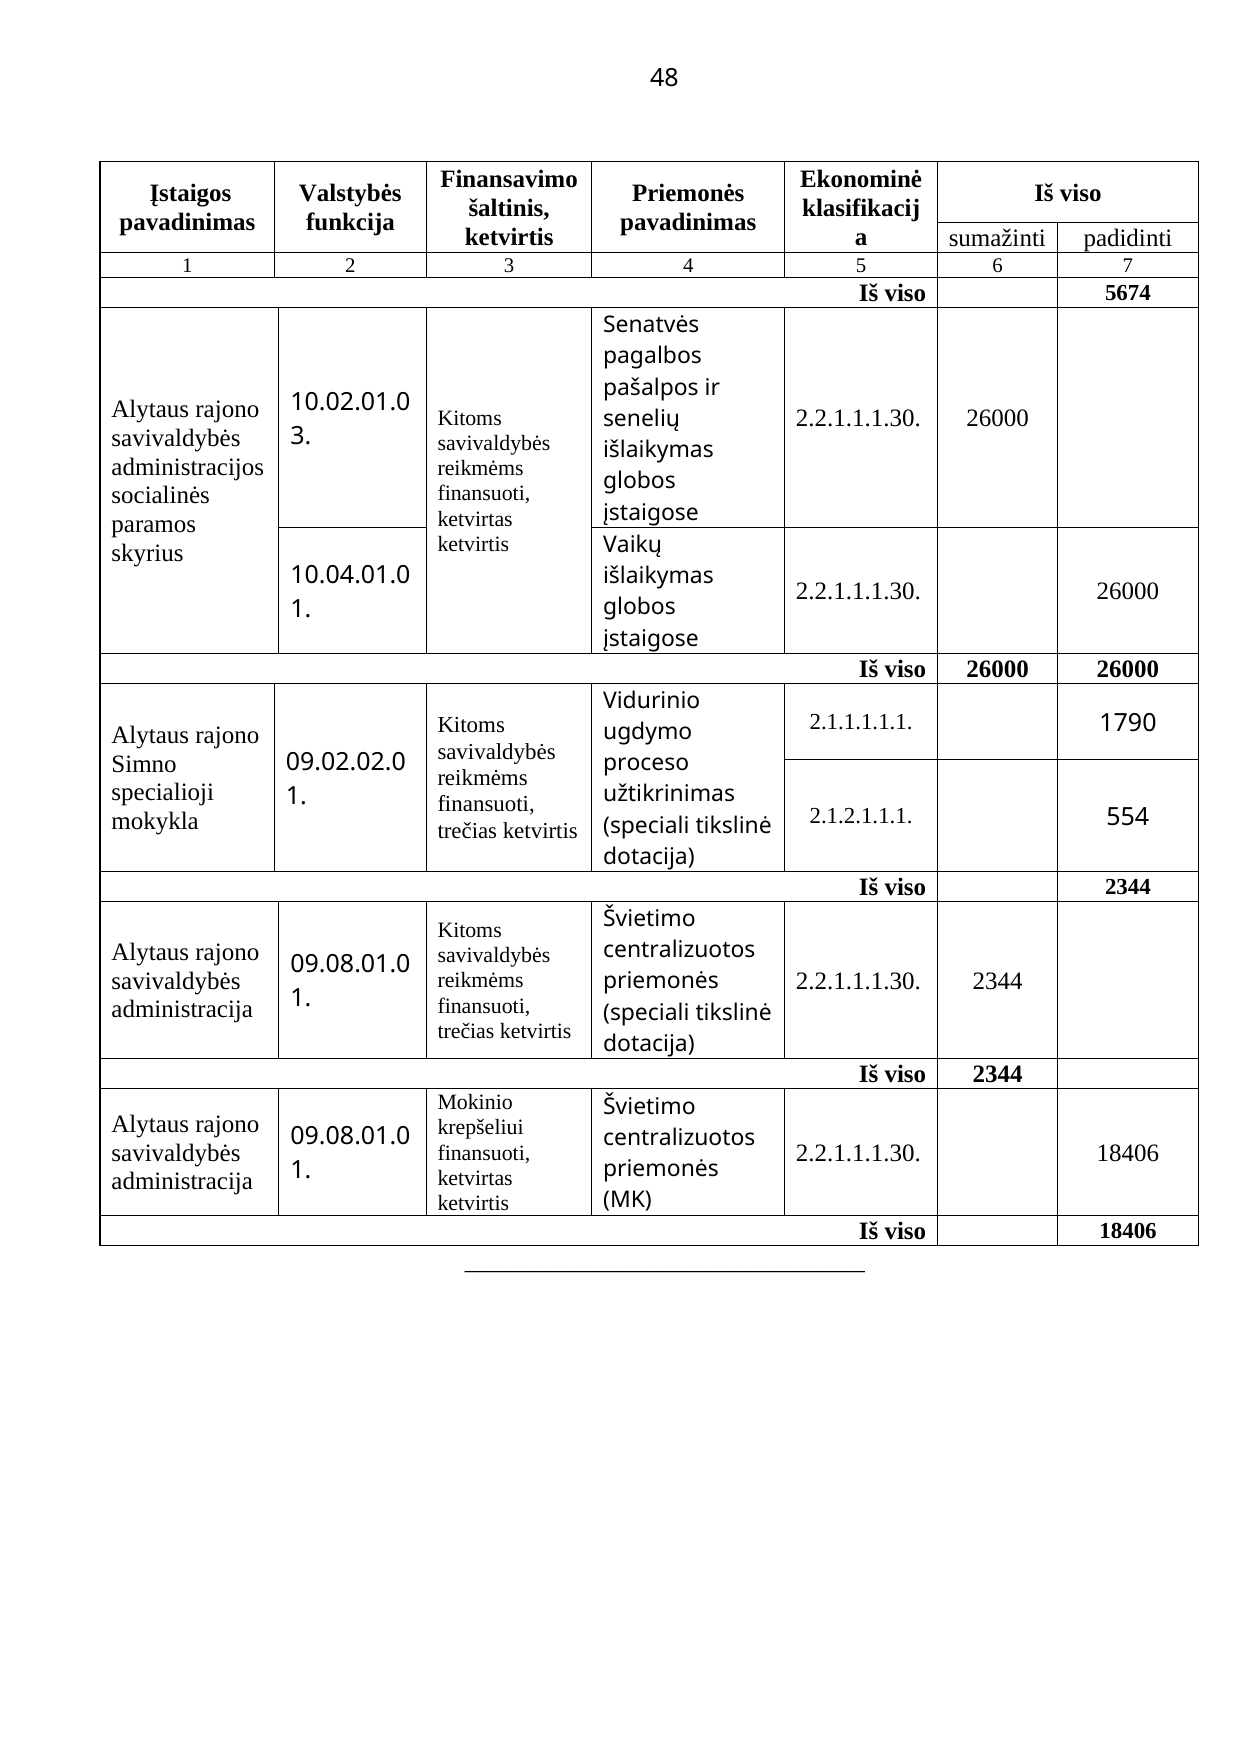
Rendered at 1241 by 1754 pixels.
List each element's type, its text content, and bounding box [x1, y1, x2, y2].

table_cell 26000 [938, 654, 1057, 683]
table_cell 5674 [1058, 278, 1198, 307]
table_cell Švietimo centralizuotos priemonės (MK) [592, 1089, 784, 1215]
table_cell Alytaus rajono savivaldybės administracija [101, 1089, 278, 1215]
table_cell 2344 [1058, 872, 1198, 901]
table_cell 18406 [1058, 1216, 1198, 1245]
table_cell Mokinio krepšeliui finansuoti, ketvirtas ketvirtis [427, 1089, 591, 1215]
table_cell [1058, 902, 1198, 1058]
table_cell padidinti [1058, 223, 1198, 252]
table_cell [938, 872, 1057, 901]
table_cell 2 [275, 253, 426, 277]
table_cell 2.1.2.1.1.1. [785, 760, 937, 871]
table_cell sumažinti [938, 223, 1057, 252]
table_cell 554 [1058, 760, 1198, 871]
table_cell Iš viso [101, 1059, 937, 1088]
table_cell 26000 [1058, 654, 1198, 683]
table_cell [938, 1216, 1057, 1245]
table_header Valstybės funkcija [275, 162, 426, 252]
table_cell 2344 [938, 902, 1057, 1058]
text ________________________________ [148, 1246, 1181, 1275]
table_cell [1058, 308, 1198, 527]
table_cell [1058, 1059, 1198, 1088]
table_cell 10.02.01.03. [279, 308, 426, 527]
table_cell Alytaus rajono savivaldybės administracija [101, 902, 278, 1058]
table_cell 3 [427, 253, 591, 277]
table_cell 09.02.02.01. [275, 684, 426, 871]
table_cell Švietimo centralizuotos priemonės (speciali tikslinė dotacija) [592, 902, 784, 1058]
table_cell Kitoms savivaldybės reikmėms finansuoti, ketvirtas ketvirtis [427, 308, 591, 653]
table_cell [938, 760, 1057, 871]
table_cell Kitoms savivaldybės reikmėms finansuoti, trečias ketvirtis [427, 902, 591, 1058]
table_cell [938, 1089, 1057, 1215]
table_cell 18406 [1058, 1089, 1198, 1215]
table_cell 2.2.1.1.1.30. [785, 902, 937, 1058]
table_cell [938, 278, 1057, 307]
table_cell Iš viso [101, 278, 937, 307]
table_cell 4 [592, 253, 784, 277]
table_cell Senatvės pagalbos pašalpos ir senelių išlaikymas globos įstaigose [592, 308, 784, 527]
table_cell 5 [785, 253, 937, 277]
table_cell 09.08.01.01. [279, 902, 426, 1058]
table_cell 26000 [938, 308, 1057, 527]
table_cell 1790 [1058, 684, 1198, 759]
table_cell [938, 684, 1057, 759]
table_cell Iš viso [101, 872, 937, 901]
table_cell 10.04.01.01. [279, 528, 426, 653]
table_header Ekonominė klasifikacija [785, 162, 937, 252]
table_cell Iš viso [101, 654, 937, 683]
table_cell 6 [938, 253, 1057, 277]
table_cell Alytaus rajono savivaldybės administracijos socialinės paramos skyrius [101, 308, 278, 653]
table_cell 2.2.1.1.1.30. [785, 308, 937, 527]
table_header Finansavimo šaltinis, ketvirtis [427, 162, 591, 252]
table_cell Vaikų išlaikymas globos įstaigose [592, 528, 784, 653]
table_header Priemonės pavadinimas [592, 162, 784, 252]
table_cell 1 [101, 253, 274, 277]
table_header Iš viso [938, 162, 1198, 222]
table_cell 2.1.1.1.1.1. [785, 684, 937, 759]
table_cell Vidurinio ugdymo proceso užtikrinimas (speciali tikslinė dotacija) [592, 684, 784, 871]
table_cell 7 [1058, 253, 1198, 277]
table_header Įstaigos pavadinimas [101, 162, 274, 252]
table_cell 2.2.1.1.1.30. [785, 1089, 937, 1215]
table_cell Kitoms savivaldybės reikmėms finansuoti, trečias ketvirtis [427, 684, 591, 871]
table_cell Alytaus rajono Simno specialioji mokykla [101, 684, 274, 871]
table_cell Iš viso [101, 1216, 937, 1245]
table_cell 2344 [938, 1059, 1057, 1088]
table_cell [938, 528, 1057, 653]
table_cell 26000 [1058, 528, 1198, 653]
table_cell 09.08.01.01. [279, 1089, 426, 1215]
table_cell 2.2.1.1.1.30. [785, 528, 937, 653]
